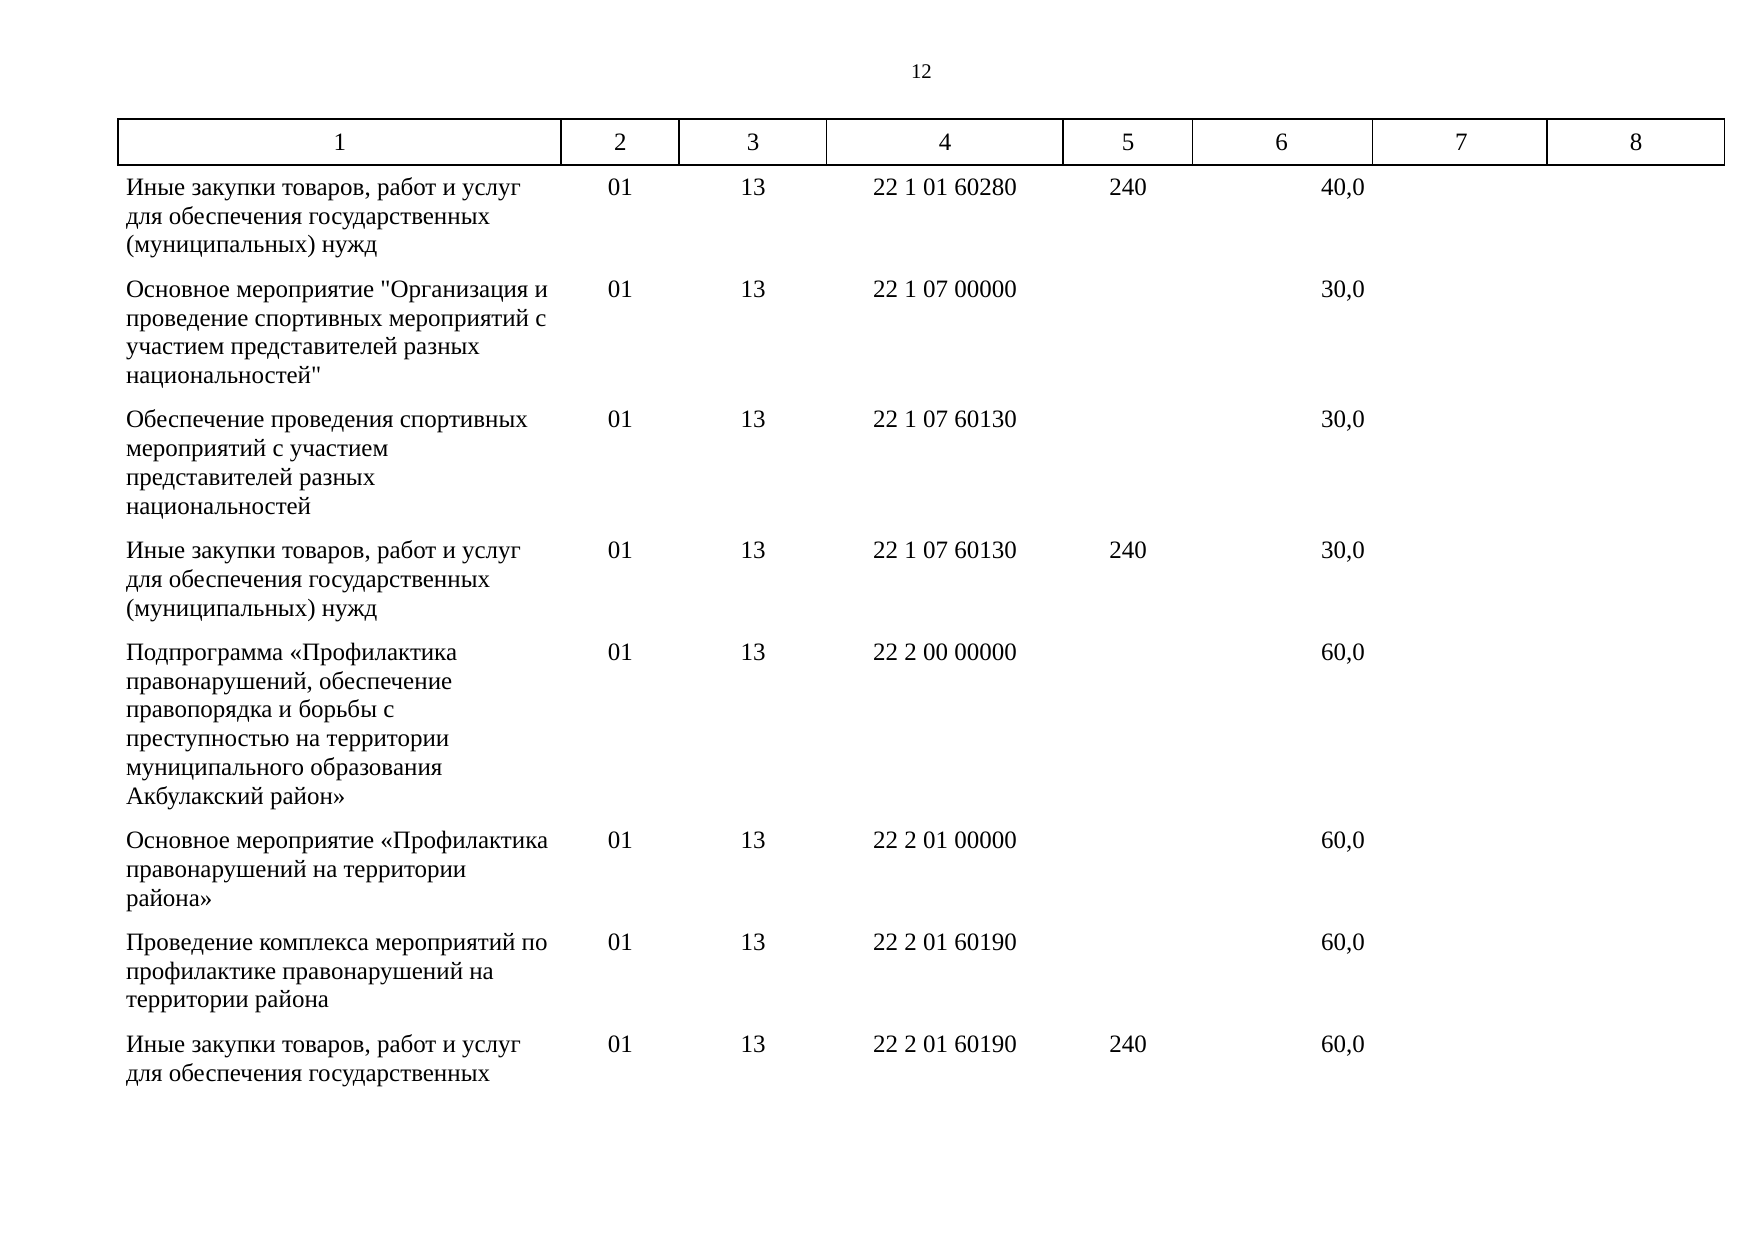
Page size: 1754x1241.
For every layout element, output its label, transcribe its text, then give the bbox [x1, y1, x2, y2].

table_cell 13 [679, 629, 827, 817]
table_header 3 [687, 128, 819, 156]
table_cell 60,0 [1193, 919, 1372, 1021]
table_cell 01 [561, 629, 679, 817]
table_cell 01 [561, 397, 679, 527]
table_cell 13 [679, 817, 827, 919]
table_header 7 [1380, 128, 1542, 156]
table_cell [1547, 919, 1724, 1021]
table_cell Обеспечение проведения спортивных мероприятий с участием представителей разных национальностей [118, 397, 561, 527]
table_header [562, 120, 678, 164]
table_cell [1063, 266, 1193, 397]
table_header 4 [835, 128, 1055, 156]
table_cell 22 2 00 00000 [827, 629, 1063, 817]
table_cell [1372, 817, 1547, 919]
table_cell 13 [679, 166, 827, 266]
table_cell 240 [1063, 527, 1193, 629]
table_cell 22 2 01 60190 [827, 1021, 1063, 1094]
table_cell 60,0 [1193, 1021, 1372, 1094]
table_cell 13 [679, 527, 827, 629]
table_cell [1372, 527, 1547, 629]
table_cell 22 2 01 00000 [827, 817, 1063, 919]
table_header [1064, 120, 1192, 164]
table_cell Подпрограмма «Профилактика правонарушений, обеспечение правопорядка и борьбы с преступностью на территории муниципального образования Акбулакский район» [118, 629, 561, 817]
table_cell 22 1 07 60130 [827, 397, 1063, 527]
table_cell 30,0 [1193, 397, 1372, 527]
table_header [1193, 120, 1372, 164]
table_header [1373, 120, 1546, 164]
table_cell [1372, 397, 1547, 527]
table_cell [1063, 817, 1193, 919]
table_cell 30,0 [1193, 266, 1372, 397]
table_cell [1372, 266, 1547, 397]
table_cell 60,0 [1193, 817, 1372, 919]
table_cell [1547, 527, 1724, 629]
table_cell [1372, 919, 1547, 1021]
table_header [827, 120, 1062, 164]
table_cell [1063, 919, 1193, 1021]
table_cell 13 [679, 1021, 827, 1094]
table_cell [1547, 629, 1724, 817]
table_header 1 [126, 128, 553, 156]
table_cell 13 [679, 919, 827, 1021]
table_cell Основное мероприятие «Профилактика правонарушений на территории района» [118, 817, 561, 919]
table_cell [1547, 266, 1724, 397]
table_cell Иные закупки товаров, работ и услуг для обеспечения государственных (муниципальных) нужд [118, 166, 561, 266]
table_cell [1547, 1021, 1724, 1094]
table_cell 13 [679, 397, 827, 527]
table_cell 01 [561, 817, 679, 919]
table_cell [1372, 166, 1547, 266]
table_cell 01 [561, 266, 679, 397]
table_cell [1063, 629, 1193, 817]
table_cell [1547, 397, 1724, 527]
table_cell 13 [679, 266, 827, 397]
table_header 6 [1201, 128, 1362, 156]
table_cell 240 [1063, 1021, 1193, 1094]
table_cell Иные закупки товаров, работ и услуг для обеспечения государственных [118, 1021, 561, 1094]
table_cell Основное мероприятие "Организация и проведение спортивных мероприятий с участием представителей разных национальностей" [118, 266, 561, 397]
table_cell 40,0 [1193, 166, 1372, 266]
table_header 5 [1071, 128, 1185, 156]
table_cell 60,0 [1193, 629, 1372, 817]
table_cell [1372, 629, 1547, 817]
table_header 2 [569, 128, 671, 156]
table_cell 22 1 07 60130 [827, 527, 1063, 629]
table_cell 01 [561, 166, 679, 266]
table_cell [1547, 817, 1724, 919]
table_cell 01 [561, 919, 679, 1021]
table_cell 240 [1063, 166, 1193, 266]
table_cell 01 [561, 527, 679, 629]
table_cell [1063, 397, 1193, 527]
table_header [680, 120, 826, 164]
table_cell 01 [561, 1021, 679, 1094]
table_cell 22 1 01 60280 [827, 166, 1063, 266]
table_header [1548, 120, 1724, 164]
table_header 8 [1555, 128, 1716, 156]
table_cell 22 2 01 60190 [827, 919, 1063, 1021]
table_cell 22 1 07 00000 [827, 266, 1063, 397]
table_cell Проведение комплекса мероприятий по профилактике правонарушений на территории района [118, 919, 561, 1021]
table_cell 30,0 [1193, 527, 1372, 629]
table_cell [1547, 166, 1724, 266]
table_cell Иные закупки товаров, работ и услуг для обеспечения государственных (муниципальных) нужд [118, 527, 561, 629]
table_header [119, 120, 560, 164]
table_cell [1372, 1021, 1547, 1094]
